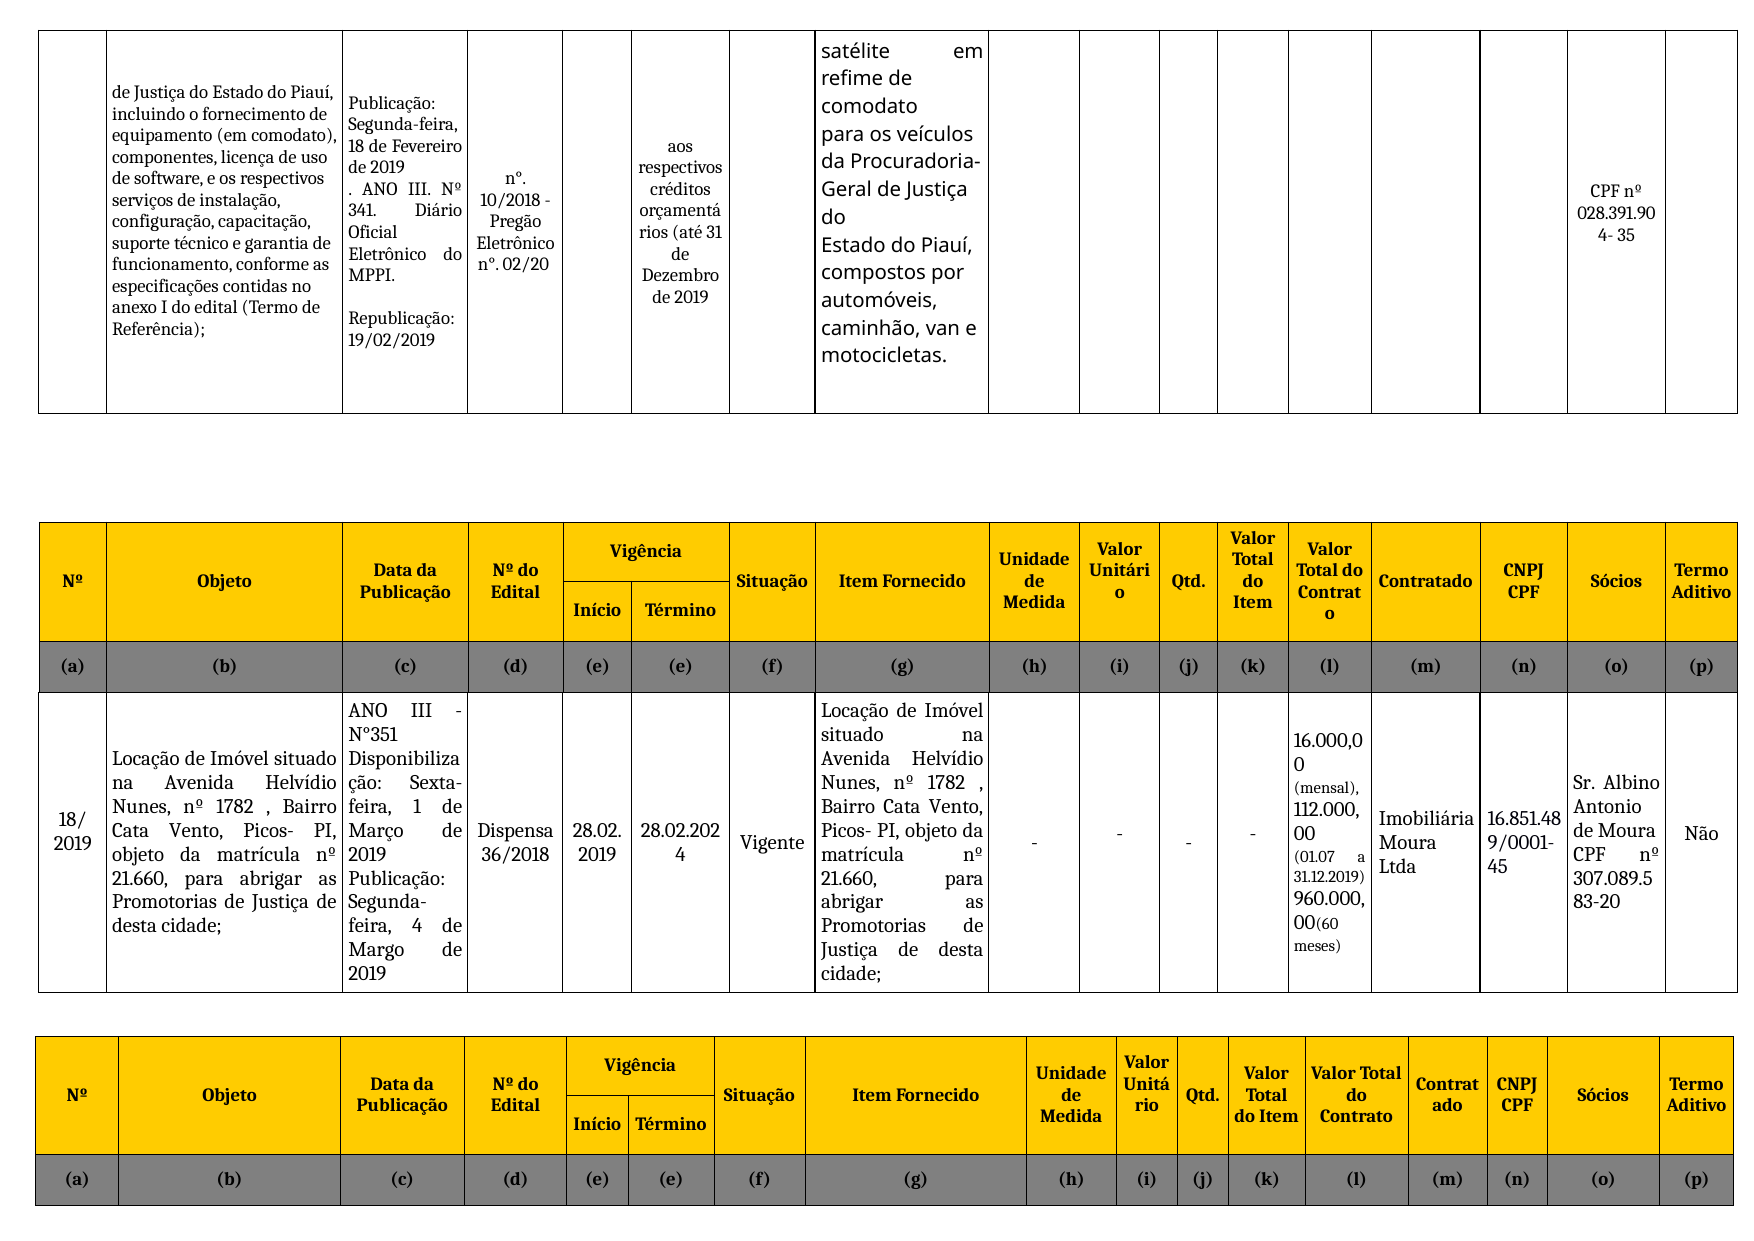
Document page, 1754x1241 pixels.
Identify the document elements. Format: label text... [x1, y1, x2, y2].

table_cell (o) [1568, 642, 1665, 692]
table_cell satélite em refime de comodato para os veículos da Procuradoria-Geral de Justiça do Estado do Piauí, compostos por automóveis, caminhão, van e motocicletas. [816, 31, 988, 413]
table_cell [39, 31, 106, 413]
table_cell [1481, 31, 1567, 413]
table_cell - [989, 31, 1079, 413]
table_cell Imobiliária Moura Ltda [1372, 693, 1479, 992]
table_header Qtd. [1160, 523, 1217, 641]
table_header Termo Aditivo [1660, 1037, 1733, 1154]
table_header Valor Total do Item [1218, 523, 1288, 641]
table_cell Não [1666, 693, 1737, 992]
table_cell (e) [629, 1155, 714, 1205]
table_cell Término [629, 1096, 714, 1154]
table_cell [563, 31, 631, 413]
table_cell (a) [36, 1155, 118, 1205]
table_cell - [1160, 693, 1217, 992]
table_cell (f) [730, 642, 815, 692]
table_header Nº [40, 523, 106, 641]
table_cell de Justiça do Estado do Piauí, incluindo o fornecimento de equipamento (em comodato), componentes, licença de uso de software, e os respectivos serviços de instalação, configuração, capacitação, suporte técnico e garantia de funcionamento, conforme as especificações contidas no anexo I do edital (Termo de Referência); [107, 31, 342, 413]
table_cell - [989, 693, 1079, 992]
table_header Vigência [567, 1037, 714, 1095]
table_cell aos respectivos créditos orçamentários (até 31 de Dezembro de 2019 [632, 31, 729, 413]
table_header Objeto [119, 1037, 340, 1154]
table_cell (k) [1218, 642, 1288, 692]
table_cell (c) [341, 1155, 464, 1205]
table_cell Início [564, 582, 631, 641]
table_header Nº do Edital [469, 523, 563, 641]
table_cell Dispensa 36/2018 [468, 693, 562, 992]
table_cell 28.02.2019 [563, 693, 631, 992]
table_cell (i) [1117, 1155, 1177, 1205]
table_cell Início [567, 1096, 628, 1154]
table_header Situação [730, 523, 815, 641]
table_header Valor Unitário [1117, 1037, 1177, 1154]
table_cell (p) [1660, 1155, 1733, 1205]
table_cell - [1218, 31, 1288, 413]
table_cell (e) [564, 642, 631, 692]
table_header Unidade de Medida [990, 523, 1079, 641]
table_cell (d) [469, 642, 563, 692]
table_header Termo Aditivo [1666, 523, 1737, 641]
table_cell - [1218, 693, 1288, 992]
table_cell (k) [1229, 1155, 1305, 1205]
table_header Nº do Edital [465, 1037, 566, 1154]
table_header Data da Publicação [341, 1037, 464, 1154]
table_cell (b) [107, 642, 342, 692]
table_cell (l) [1306, 1155, 1408, 1205]
table_cell (g) [806, 1155, 1026, 1205]
table_cell (h) [1027, 1155, 1116, 1205]
table_cell Publicação: Segunda-feira, 18 de Fevereiro de 2019 . ANO III. Nº 341. Diário Oficial Eletrônico do MPPI. Republicação: 19/02/2019 [343, 31, 467, 413]
table_cell [1289, 31, 1371, 413]
table_header Data da Publicação [343, 523, 468, 641]
table_header Unidade de Medida [1027, 1037, 1116, 1154]
table_cell (l) [1289, 642, 1371, 692]
table_header CNPJ CPF [1481, 523, 1567, 641]
table_cell CPF nº 028.391.904- 35 [1568, 31, 1665, 413]
table_cell - [1080, 693, 1159, 992]
table_cell (o) [1548, 1155, 1659, 1205]
table_cell ANO III - N°351 Disponibilização: Sexta-feira, 1 de Março de 2019 Publicação: Segunda-feira, 4 de Margo de 2019 [343, 693, 467, 992]
table_header Valor Total do Contrato [1306, 1037, 1408, 1154]
table_cell (j) [1178, 1155, 1228, 1205]
table_cell 28.02.2024 [632, 693, 729, 992]
table_cell [1666, 31, 1737, 413]
table_header Situação [715, 1037, 805, 1154]
table_cell (n) [1488, 1155, 1547, 1205]
table_cell (d) [465, 1155, 566, 1205]
table_cell 16.851.489/0001-45 [1481, 693, 1567, 992]
table_cell (e) [632, 642, 729, 692]
table_cell (b) [119, 1155, 340, 1205]
table_cell (e) [567, 1155, 628, 1205]
table_cell (g) [816, 642, 989, 692]
table_header Sócios [1548, 1037, 1659, 1154]
table_cell (m) [1372, 642, 1480, 692]
table_header Qtd. [1178, 1037, 1228, 1154]
table_header Sócios [1568, 523, 1665, 641]
table_cell (p) [1666, 642, 1737, 692]
table_cell 16.000,00 (mensal), 112.000,00 (01.07 a 31.12.2019) 960.000,00(60 meses) [1289, 693, 1371, 992]
table_cell (n) [1481, 642, 1567, 692]
table_header Valor Total do Item [1229, 1037, 1305, 1154]
table_header Valor Total do Contrato [1289, 523, 1371, 641]
table_cell 18/ 2019 [39, 693, 106, 992]
table_header Valor Unitário [1080, 523, 1159, 641]
table_cell (i) [1080, 642, 1159, 692]
table_header Nº [36, 1037, 118, 1154]
table_cell Locação de Imóvel situado na Avenida Helvídio Nunes, nº 1782 , Bairro Cata Vento, Picos- PI, objeto da matrícula nº 21.660, para abrigar as Promotorias de Justiça de desta cidade; [816, 693, 988, 992]
table_cell - [1160, 31, 1217, 413]
table_header Objeto [107, 523, 342, 641]
table_cell (c) [343, 642, 468, 692]
table_cell [1372, 31, 1479, 413]
table_cell (f) [715, 1155, 805, 1205]
table_cell Sr. Albino Antonio de Moura CPF nº 307.089.583-20 [1568, 693, 1665, 992]
table_cell [730, 31, 814, 413]
table_cell (h) [990, 642, 1079, 692]
table_header Item Fornecido [816, 523, 989, 641]
table_cell Término [632, 582, 729, 641]
table_cell (a) [40, 642, 106, 692]
table_cell Locação de Imóvel situado na Avenida Helvídio Nunes, nº 1782 , Bairro Cata Vento, Picos- PI, objeto da matrícula nº 21.660, para abrigar as Promotorias de Justiça de desta cidade; [107, 693, 342, 992]
table_cell - [1080, 31, 1159, 413]
table_cell Vigente [730, 693, 814, 992]
table_header Contratado [1372, 523, 1480, 641]
table_cell n°. 10/2018 - Pregão Eletrônico n°. 02/20 [468, 31, 562, 413]
table_header Vigência [564, 523, 729, 581]
table_cell (m) [1409, 1155, 1487, 1205]
table_header Contratado [1409, 1037, 1487, 1154]
table_header Item Fornecido [806, 1037, 1026, 1154]
table_cell (j) [1160, 642, 1217, 692]
table_header CNPJ CPF [1488, 1037, 1547, 1154]
